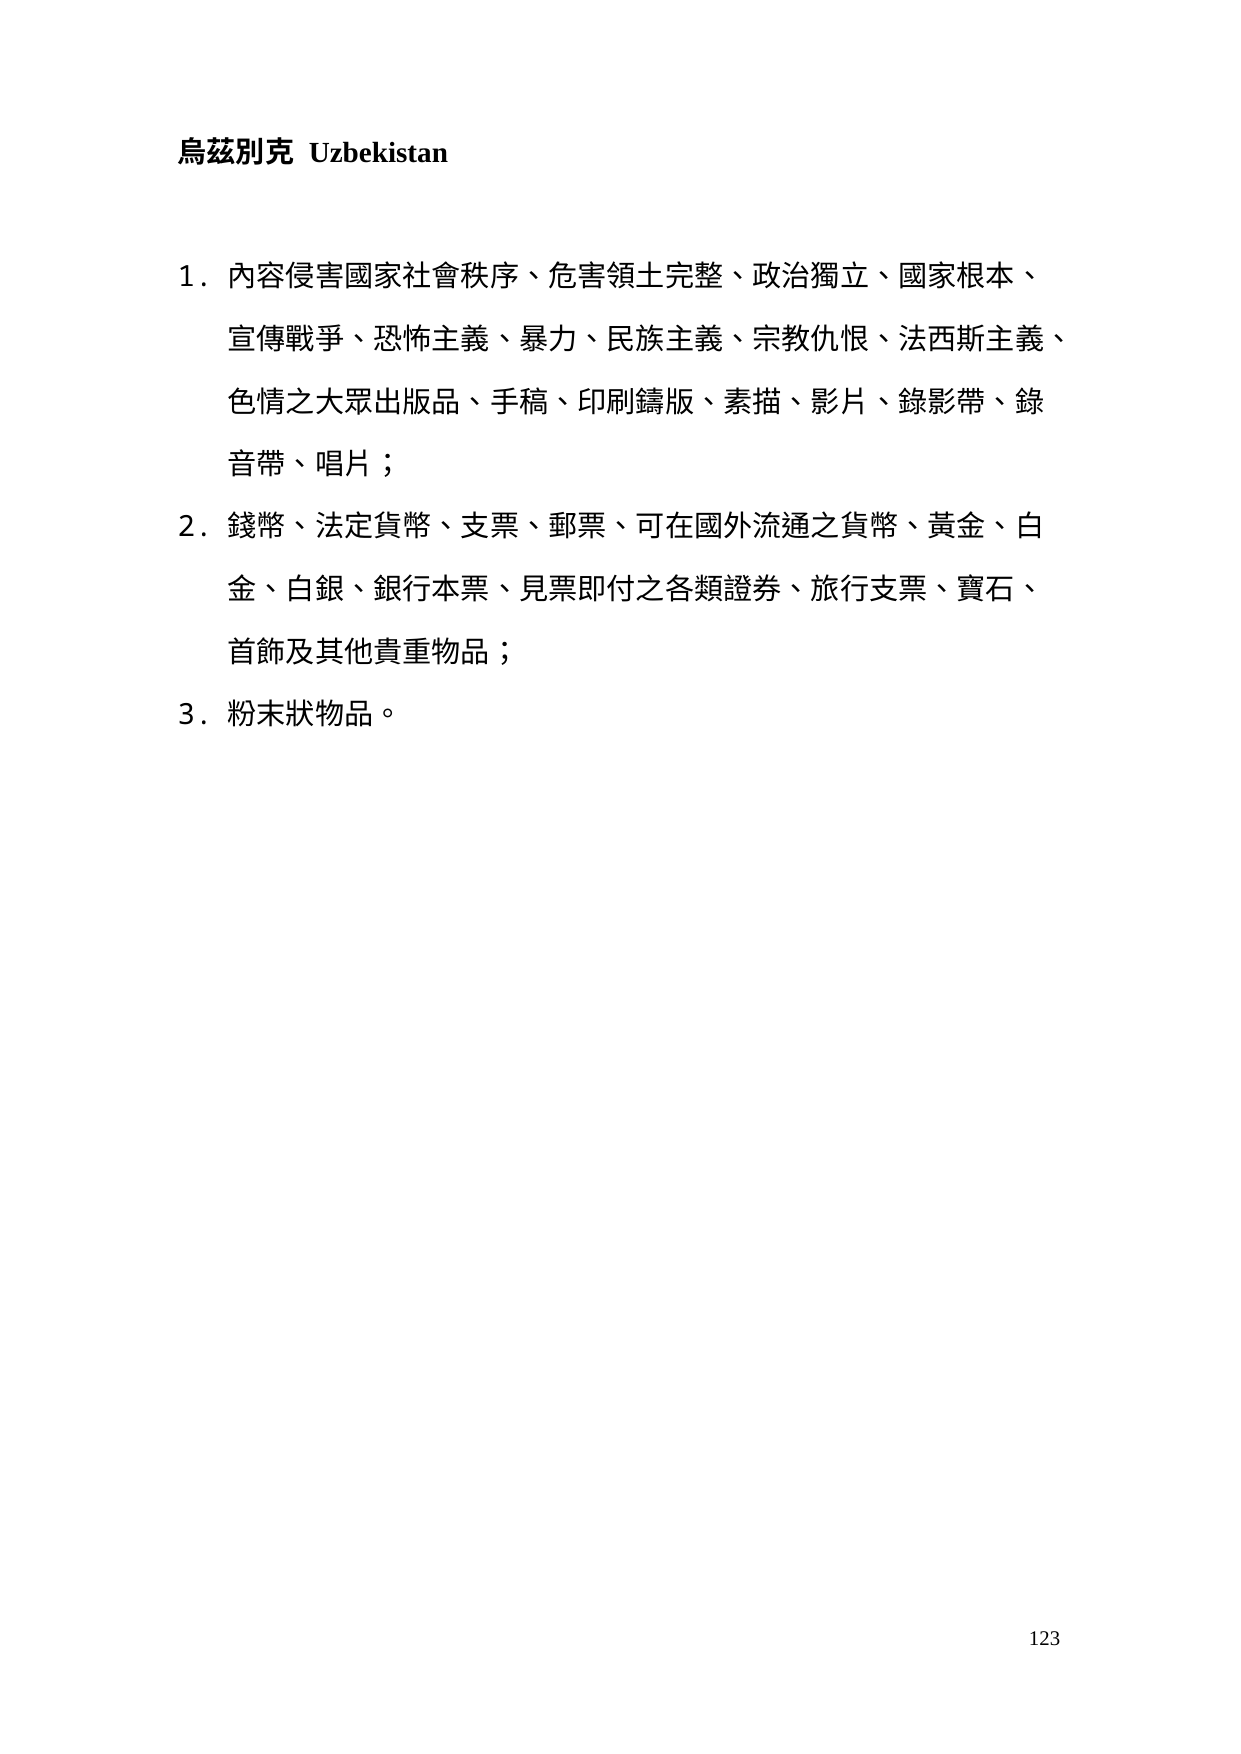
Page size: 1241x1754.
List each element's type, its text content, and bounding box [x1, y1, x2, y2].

list 錢幣、法定貨幣、支票、郵票、可在國外流通之貨幣、黃金、白金、白銀、銀行本票、見票即付之各類證券、旅行支票、寶石、首飾及其他貴重物品； [177, 483, 1063, 670]
list 粉末狀物品。 [177, 670, 1063, 733]
list 內容侵害國家社會秩序、危害領土完整、政治獨立、國家根本、宣傳戰爭、恐怖主義、暴力、民族主義、宗教仇恨、法西斯主義、色情之大眾出版品、手稿、印刷鑄版、素描、影片、錄影帶、錄音帶、唱片； [177, 233, 1063, 483]
text 烏茲別克 Uzbekistan [177, 108, 1063, 170]
